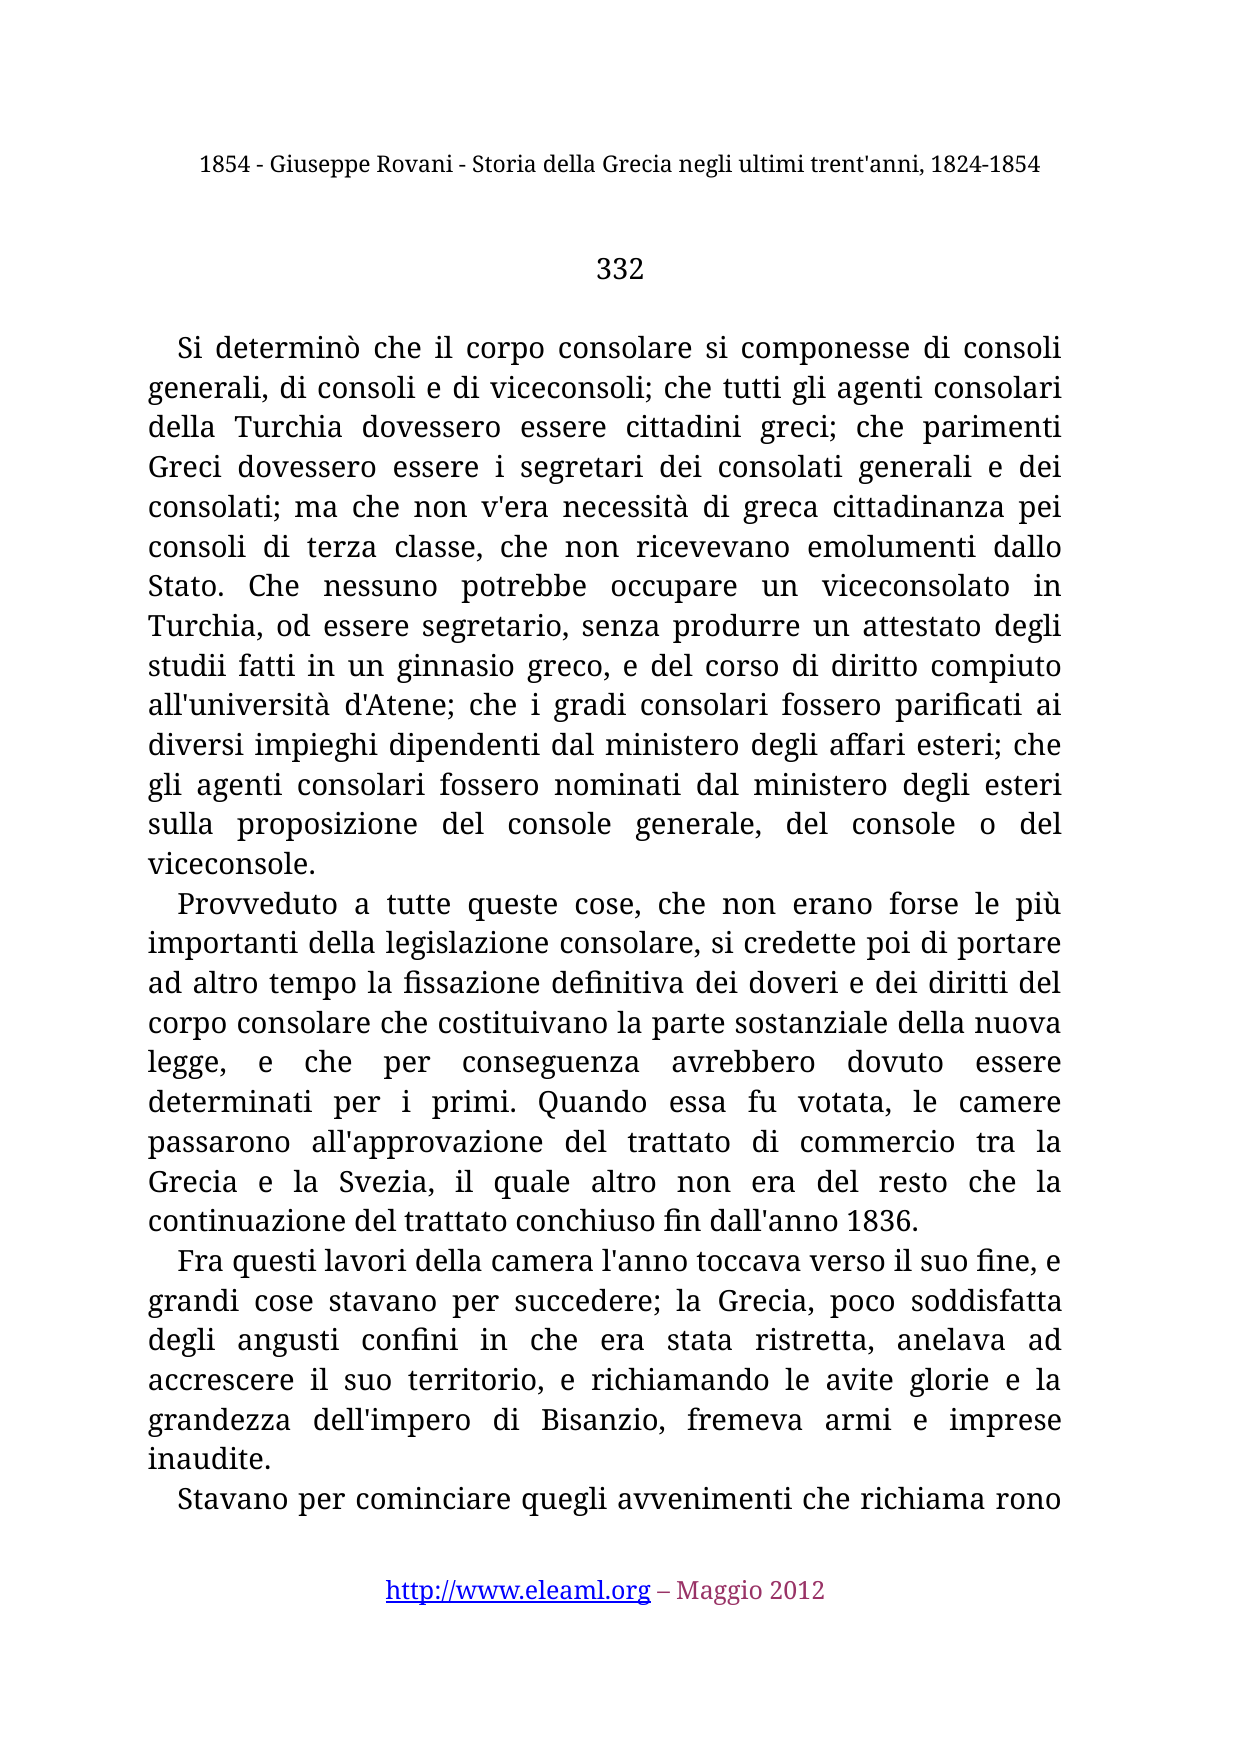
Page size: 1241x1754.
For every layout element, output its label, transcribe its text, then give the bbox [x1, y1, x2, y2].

text Stavano per cominciare quegli avvenimenti che richiama rono [148, 1478, 1063, 1518]
text Si determinò che il corpo consolare si componesse di consoli generali, di consoli e di viceconsoli; che tutti gli agenti consolari della Turchia dovessero essere cittadini greci; che parimenti Greci dovessero essere i segretari dei consolati generali e dei consolati; ma che non v'era necessità di greca cittadinanza pei consoli di terza classe, che non ricevevano emolumenti dallo Stato. Che nessuno potrebbe occupare un viceconsolato in Turchia, od essere segretario, senza produrre un attestato degli studii fatti in un ginnasio greco, e del corso di diritto compiuto all'università d'Atene; che i gradi consolari fossero parificati ai diversi impieghi dipendenti dal ministero degli affari esteri; che gli agenti consolari fossero nominati dal ministero degli esteri sulla proposizione del console generale, del console o del viceconsole. [148, 327, 1063, 883]
text Provveduto a tutte queste cose, che non erano forse le più importanti della legislazione consolare, si credette poi di portare ad altro tempo la fissazione definitiva dei doveri e dei diritti del corpo consolare che costituivano la parte sostanziale della nuova legge, e che per conseguenza avrebbero dovuto essere determinati per i primi. Quando essa fu votata, le camere passarono all'approvazione del trattato di commercio tra la Grecia e la Svezia, il quale altro non era del resto che la continuazione del trattato conchiuso fin dall'anno 1836. [148, 883, 1063, 1240]
text Fra questi lavori della camera l'anno toccava verso il suo fine, e grandi cose stavano per succedere; la Grecia, poco soddisfatta degli angusti confini in che era stata ristretta, anelava ad accrescere il suo territorio, e richiamando le avite glorie e la grandezza dell'impero di Bisanzio, fremeva armi e imprese inaudite. [148, 1240, 1063, 1478]
text 332 [148, 248, 1063, 288]
